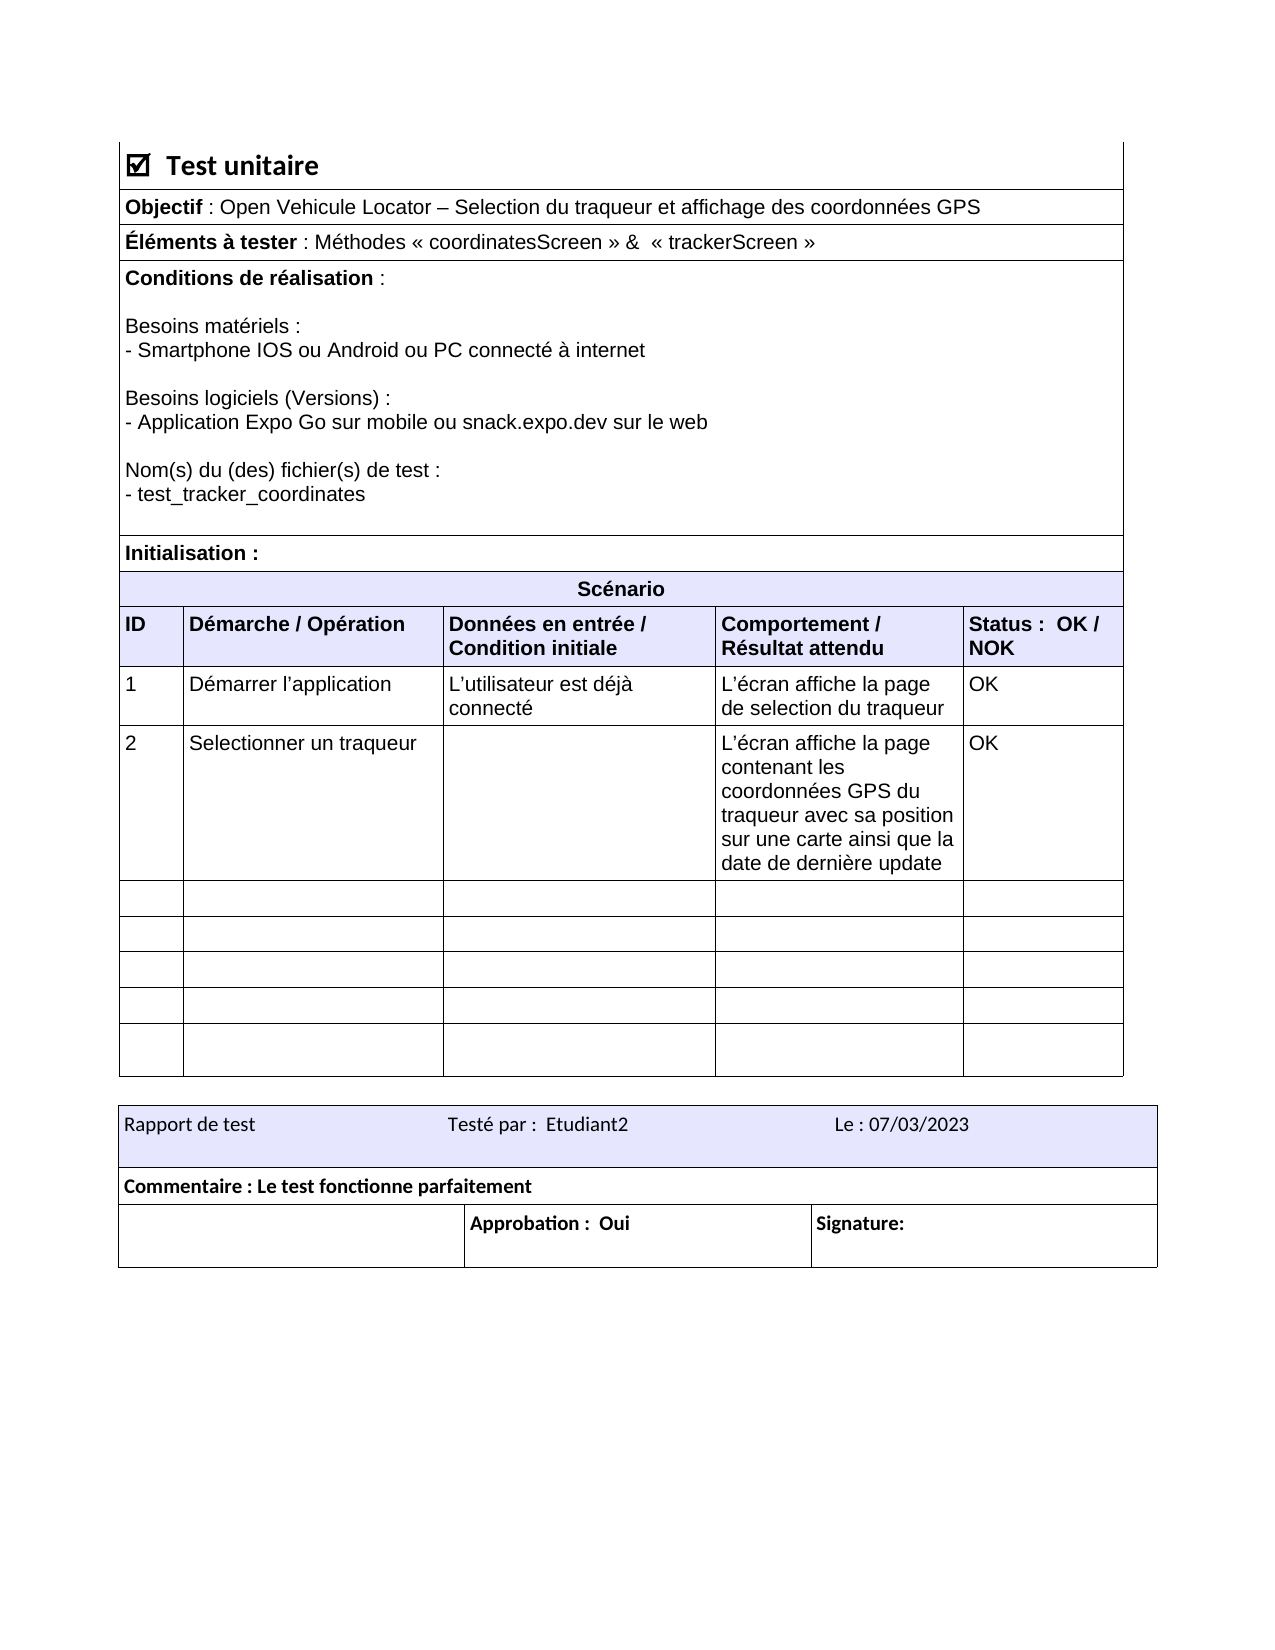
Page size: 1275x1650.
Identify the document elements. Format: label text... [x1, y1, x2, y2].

table_header  Test unitaire [120, 142, 1123, 189]
table_cell [444, 988, 715, 1022]
table_cell Données en entrée / Condition initiale [444, 607, 715, 666]
table_cell Initialisation : [120, 536, 1123, 571]
table_cell [964, 881, 1123, 916]
table_cell [444, 1024, 715, 1076]
table_cell [120, 1024, 183, 1076]
table_cell [964, 1024, 1123, 1076]
table_cell [184, 952, 443, 987]
table_cell [444, 917, 715, 951]
table_cell [716, 988, 963, 1022]
table_cell [444, 881, 715, 916]
table_cell L’utilisateur est déjà connecté [444, 667, 715, 725]
table_cell [184, 988, 443, 1022]
table_cell [120, 917, 183, 951]
table_cell Status : OK / NOK [964, 607, 1123, 666]
table_cell [444, 726, 715, 880]
table_cell [716, 881, 963, 916]
table_cell [184, 1024, 443, 1076]
table_cell Objectif : Open Vehicule Locator – Selection du traqueur et affichage des coordonnées GPS [120, 190, 1123, 224]
table_cell [716, 952, 963, 987]
table_cell Approbation : Oui [465, 1205, 811, 1267]
table_cell Comportement / Résultat attendu [716, 607, 963, 666]
table_cell Selectionner un traqueur [184, 726, 443, 880]
table_cell [964, 952, 1123, 987]
table_cell Conditions de réalisation : Besoins matériels : - Smartphone IOS ou Android ou PC connecté à internet Besoins logiciels (Versions) : - Application Expo Go sur mobile ou snack.expo.dev sur le web Nom(s) du (des) fichier(s) de test : - test_tracker_coordinates [120, 261, 1123, 535]
table_cell Signature: [812, 1205, 1157, 1267]
table_cell 2 [120, 726, 183, 880]
table_cell L’écran affiche la page de selection du traqueur [716, 667, 963, 725]
table_cell L’écran affiche la page contenant les coordonnées GPS du traqueur avec sa position sur une carte ainsi que la date de dernière update [716, 726, 963, 880]
table_header Rapport de test Testé par : Etudiant2 Le : 07/03/2023 [119, 1106, 1157, 1167]
table_cell [120, 952, 183, 987]
table_cell Éléments à tester : Méthodes « coordinatesScreen » & « trackerScreen » [120, 225, 1123, 260]
table_cell Démarche / Opération [184, 607, 443, 666]
table_cell [716, 917, 963, 951]
table_cell Commentaire : Le test fonctionne parfaitement [119, 1168, 1157, 1204]
table_cell OK [964, 667, 1123, 725]
table_cell 1 [120, 667, 183, 725]
table_cell [119, 1205, 464, 1267]
table_cell [120, 988, 183, 1022]
table_cell Scénario [120, 572, 1123, 606]
table_cell [184, 917, 443, 951]
table_cell Démarrer l’application [184, 667, 443, 725]
table_cell [964, 917, 1123, 951]
table_cell OK [964, 726, 1123, 880]
table_cell [716, 1024, 963, 1076]
table_cell [120, 881, 183, 916]
table_cell [964, 988, 1123, 1022]
table_cell [184, 881, 443, 916]
table_cell [444, 952, 715, 987]
table_cell ID [120, 607, 183, 666]
